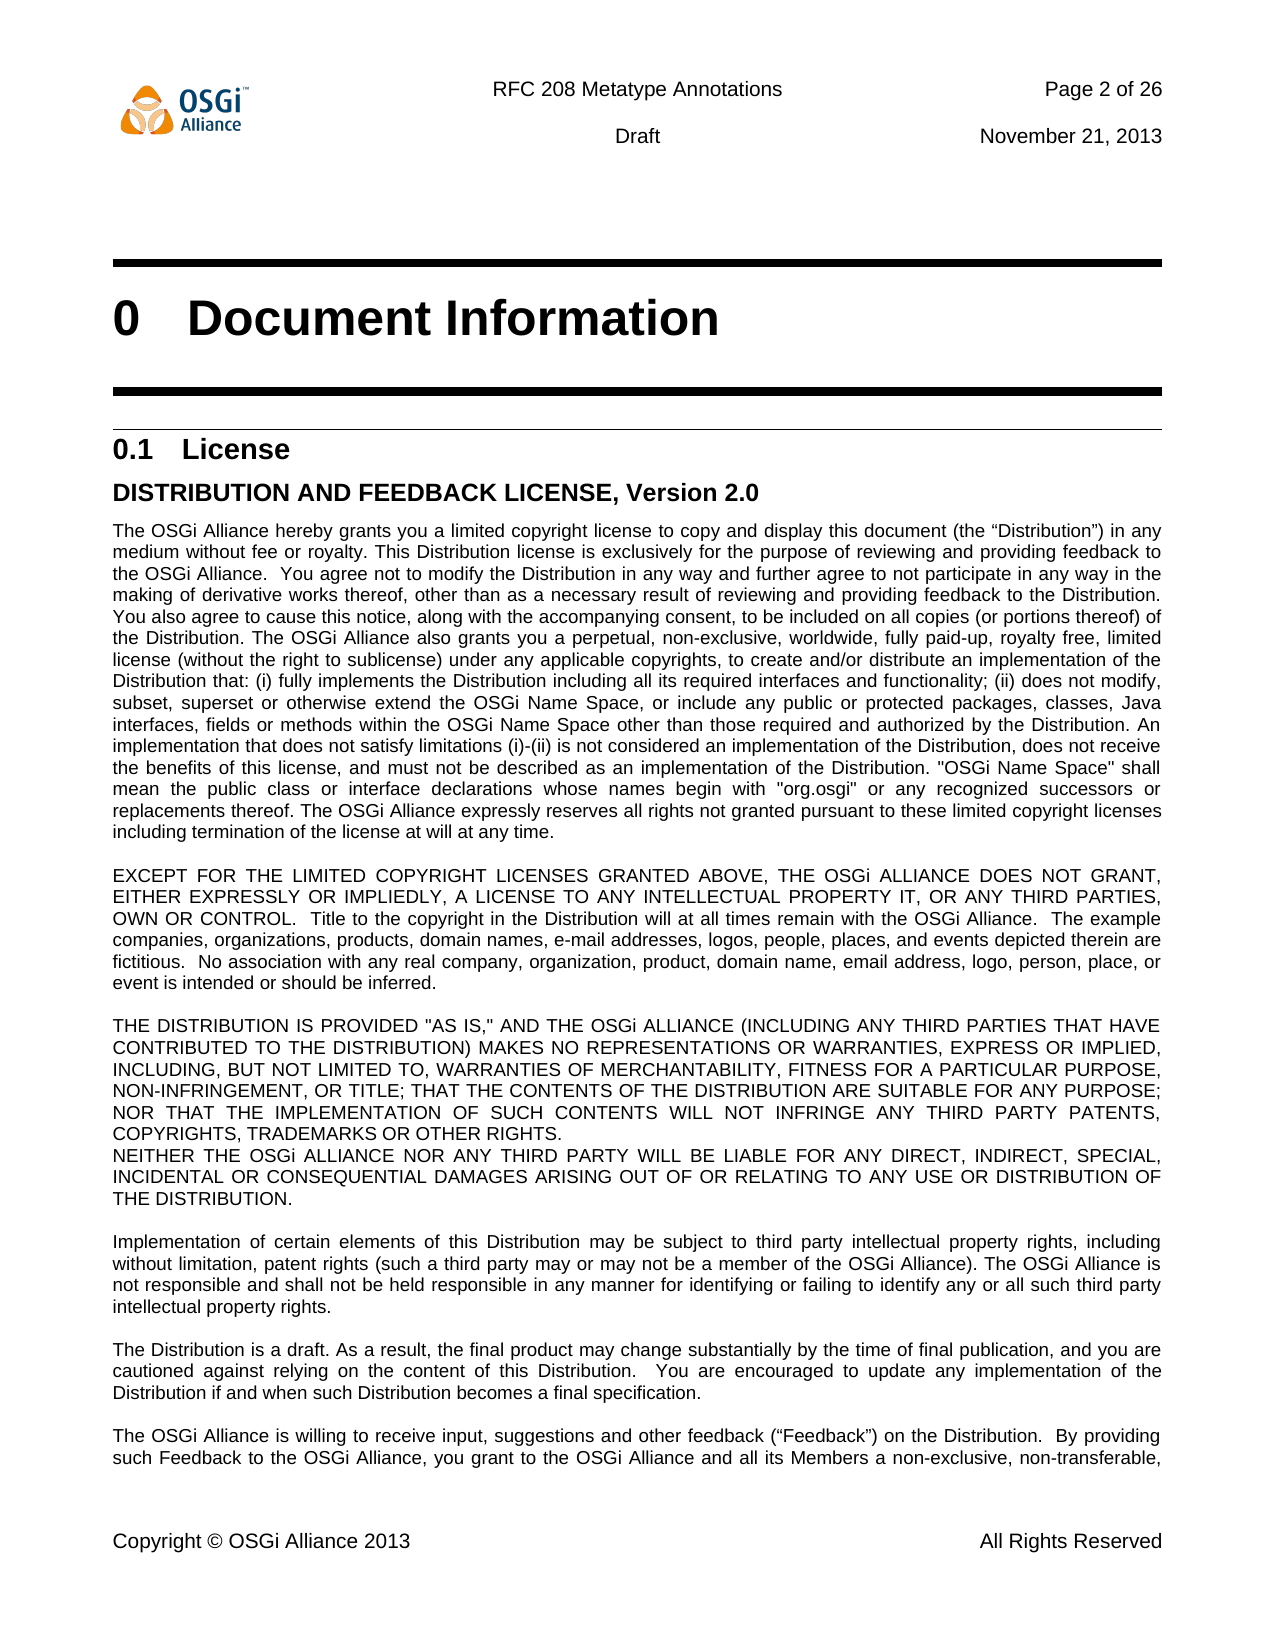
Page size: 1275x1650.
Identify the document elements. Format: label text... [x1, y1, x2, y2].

text NEITHER THE OSGi ALLIANCE NOR ANY THIRD PARTY WILL BE LIABLE FOR ANY DIRECT, INDIRECT, SPECIAL, INCIDENTAL OR CONSEQUENTIAL DAMAGES ARISING OUT OF OR RELATING TO ANY USE OR DISTRIBUTION OF THE DISTRIBUTION. [112, 1145, 1162, 1209]
text THE DISTRIBUTION IS PROVIDED "AS IS," AND THE OSGi ALLIANCE (INCLUDING ANY THIRD PARTIES THAT HAVE CONTRIBUTED TO THE DISTRIBUTION) MAKES NO REPRESENTATIONS OR WARRANTIES, EXPRESS OR IMPLIED, INCLUDING, BUT NOT LIMITED TO, WARRANTIES OF MERCHANTABILITY, FITNESS FOR A PARTICULAR PURPOSE, NON-INFRINGEMENT, OR TITLE; THAT THE CONTENTS OF THE DISTRIBUTION ARE SUITABLE FOR ANY PURPOSE; NOR THAT THE IMPLEMENTATION OF SUCH CONTENTS WILL NOT INFRINGE ANY THIRD PARTY PATENTS, COPYRIGHTS, TRADEMARKS OR OTHER RIGHTS. [112, 1015, 1162, 1145]
text The Distribution is a draft. As a result, the final product may change substantially by the time of final publication, and you are cautioned against relying on the content of this Distribution. You are encouraged to update any implementation of the Distribution if and when such Distribution becomes a final specification. [112, 1339, 1162, 1403]
text Implementation of certain elements of this Distribution may be subject to third party intellectual property rights, including without limitation, patent rights (such a third party may or may not be a member of the OSGi Alliance). The OSGi Alliance is not responsible and shall not be held responsible in any manner for identifying or failing to identify any or all such third party intellectual property rights. [112, 1231, 1162, 1317]
subtitle Document Information [112, 260, 1162, 396]
subtitle License [112, 430, 1162, 466]
text The OSGi Alliance is willing to receive input, suggestions and other feedback (“Feedback”) on the Distribution. By providing such Feedback to the OSGi Alliance, you grant to the OSGi Alliance and all its Members a non-exclusive, non-transferable, [112, 1425, 1162, 1468]
text The OSGi Alliance hereby grants you a limited copyright license to copy and display this document (the “Distribution”) in any medium without fee or royalty. This Distribution license is exclusively for the purpose of reviewing and providing feedback to the OSGi Alliance. You agree not to modify the Distribution in any way and further agree to not participate in any way in the making of derivative works thereof, other than as a necessary result of reviewing and providing feedback to the Distribution. You also agree to cause this notice, along with the accompanying consent, to be included on all copies (or portions thereof) of the Distribution. The OSGi Alliance also grants you a perpetual, non-exclusive, worldwide, fully paid-up, royalty free, limited license (without the right to sublicense) under any applicable copyrights, to create and/or distribute an implementation of the Distribution that: (i) fully implements the Distribution including all its required interfaces and functionality; (ii) does not modify, subset, superset or otherwise extend the OSGi Name Space, or include any public or protected packages, classes, Java interfaces, fields or methods within the OSGi Name Space other than those required and authorized by the Distribution. An implementation that does not satisfy limitations (i)-(ii) is not considered an implementation of the Distribution, does not receive the benefits of this license, and must not be described as an implementation of the Distribution. "OSGi Name Space" shall mean the public class or interface declarations whose names begin with "org.osgi" or any recognized successors or replacements thereof. The OSGi Alliance expressly reserves all rights not granted pursuant to these limited copyright licenses including termination of the license at will at any time. [112, 519, 1162, 843]
picture [113, 78, 257, 142]
text EXCEPT FOR THE LIMITED COPYRIGHT LICENSES GRANTED ABOVE, THE OSGi ALLIANCE DOES NOT GRANT, EITHER EXPRESSLY OR IMPLIEDLY, A LICENSE TO ANY INTELLECTUAL PROPERTY IT, OR ANY THIRD PARTIES, OWN OR CONTROL. Title to the copyright in the Distribution will at all times remain with the OSGi Alliance. The example companies, organizations, products, domain names, e-mail addresses, logos, people, places, and events depicted therein are fictitious. No association with any real company, organization, product, domain name, email address, logo, person, place, or event is intended or should be inferred. [112, 864, 1162, 994]
text DISTRIBUTION AND FEEDBACK LICENSE, Version 2.0 [112, 478, 1162, 507]
